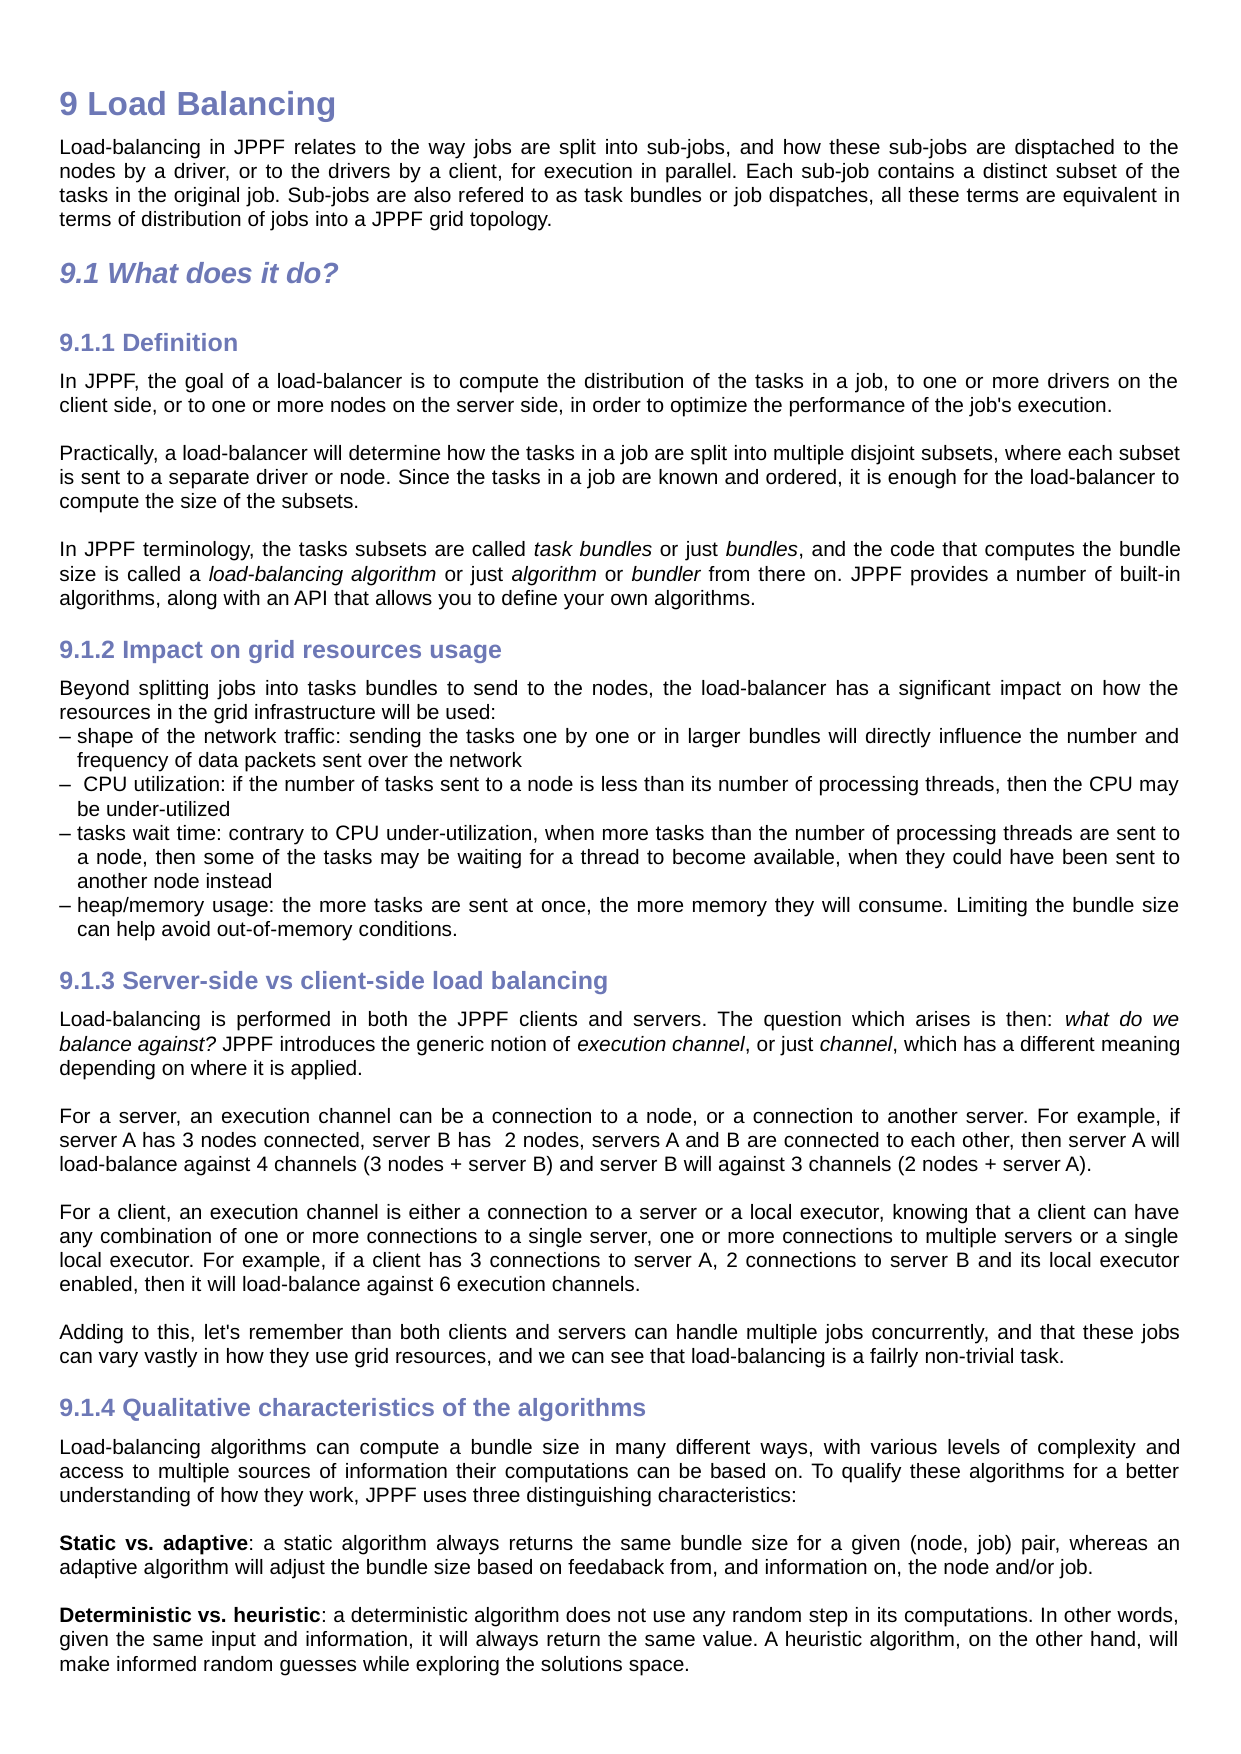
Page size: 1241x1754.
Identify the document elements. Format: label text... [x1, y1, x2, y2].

subtitle Qualitative characteristics of the algorithms [59, 1393, 1181, 1422]
subtitle What does it do? [59, 256, 1181, 290]
list tasks wait time: contrary to CPU under-utilization, when more tasks than the number of processing threads are sent to a node, then some of the tasks may be waiting for a thread to become available, when they could have been sent to another node instead [59, 821, 1181, 893]
subtitle Impact on grid resources usage [59, 634, 1181, 664]
text Load-balancing algorithms can compute a bundle size in many different ways, with various levels of complexity and access to multiple sources of information their computations can be based on. To qualify these algorithms for a better understanding of how they work, JPPF uses three distinguishing characteristics: [59, 1435, 1181, 1507]
text For a server, an execution channel can be a connection to a node, or a connection to another server. For example, if server A has 3 nodes connected, server B has 2 nodes, servers A and B are connected to each other, then server A will load-balance against 4 channels (3 nodes + server B) and server B will against 3 channels (2 nodes + server A). [59, 1104, 1181, 1176]
text Static vs. adaptive: a static algorithm always returns the same bundle size for a given (node, job) pair, whereas an adaptive algorithm will adjust the bundle size based on feedaback from, and information on, the node and/or job. [59, 1531, 1181, 1579]
list heap/memory usage: the more tasks are sent at once, the more memory they will consume. Limiting the bundle size can help avoid out-of-memory conditions. [59, 893, 1181, 941]
subtitle Definition [59, 327, 1181, 356]
text Beyond splitting jobs into tasks bundles to send to the nodes, the load-balancer has a significant impact on how the resources in the grid infrastructure will be used: [59, 676, 1181, 724]
subtitle Load Balancing [59, 84, 1181, 123]
text In JPPF terminology, the tasks subsets are called task bundles or just bundles, and the code that computes the bundle size is called a load-balancing algorithm or just algorithm or bundler from there on. JPPF provides a number of built-in algorithms, along with an API that allows you to define your own algorithms. [59, 537, 1181, 609]
text Load-balancing is performed in both the JPPF clients and servers. The question which arises is then: what do we balance against? JPPF introduces the generic notion of execution channel, or just channel, which has a different meaning depending on where it is applied. [59, 1007, 1181, 1079]
list CPU utilization: if the number of tasks sent to a node is less than its number of processing threads, then the CPU may be under-utilized [59, 772, 1181, 821]
list shape of the network traffic: sending the tasks one by one or in larger bundles will directly influence the number and frequency of data packets sent over the network [59, 724, 1181, 772]
text Adding to this, let's remember than both clients and servers can handle multiple jobs concurrently, and that these jobs can vary vastly in how they use grid resources, and we can see that load-balancing is a failrly non-trivial task. [59, 1320, 1181, 1368]
text Practically, a load-balancer will determine how the tasks in a job are split into multiple disjoint subsets, where each subset is sent to a separate driver or node. Since the tasks in a job are known and ordered, it is enough for the load-balancer to compute the size of the subsets. [59, 441, 1181, 513]
text Load-balancing in JPPF relates to the way jobs are split into sub-jobs, and how these sub-jobs are disptached to the nodes by a driver, or to the drivers by a client, for execution in parallel. Each sub-job contains a distinct subset of the tasks in the original job. Sub-jobs are also refered to as task bundles or job dispatches, all these terms are equivalent in terms of distribution of jobs into a JPPF grid topology. [59, 135, 1181, 231]
subtitle Server-side vs client-side load balancing [59, 966, 1181, 995]
text In JPPF, the goal of a load-balancer is to compute the distribution of the tasks in a job, to one or more drivers on the client side, or to one or more nodes on the server side, in order to optimize the performance of the job's execution. [59, 369, 1181, 417]
text Deterministic vs. heuristic: a deterministic algorithm does not use any random step in its computations. In other words, given the same input and information, it will always return the same value. A heuristic algorithm, on the other hand, will make informed random guesses while exploring the solutions space. [59, 1603, 1181, 1676]
text For a client, an execution channel is either a connection to a server or a local executor, knowing that a client can have any combination of one or more connections to a single server, one or more connections to multiple servers or a single local executor. For example, if a client has 3 connections to server A, 2 connections to server B and its local executor enabled, then it will load-balance against 6 execution channels. [59, 1200, 1181, 1296]
